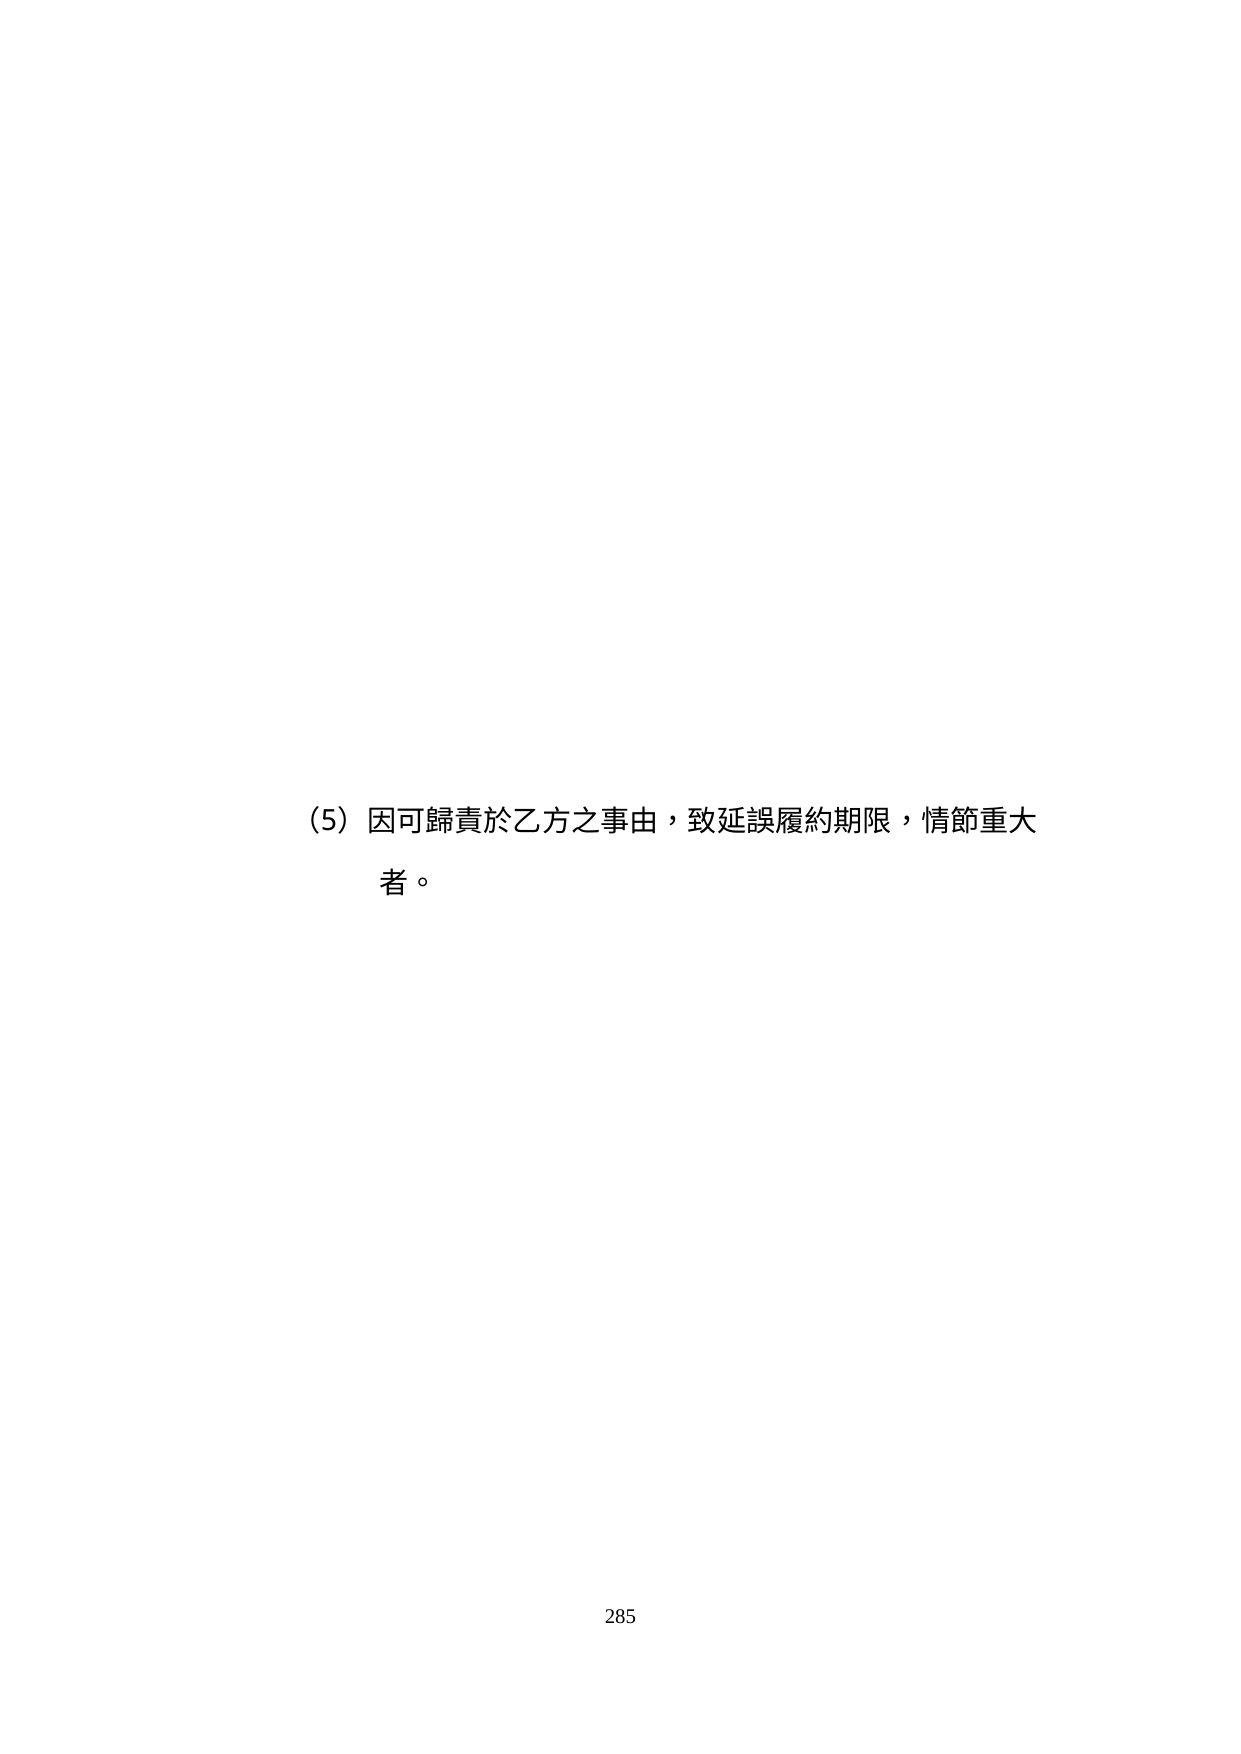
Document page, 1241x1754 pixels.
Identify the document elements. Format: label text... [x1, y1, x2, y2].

list 因可歸責於乙方之事由，致延誤履約期限，情節重大者。 [291, 777, 1053, 902]
